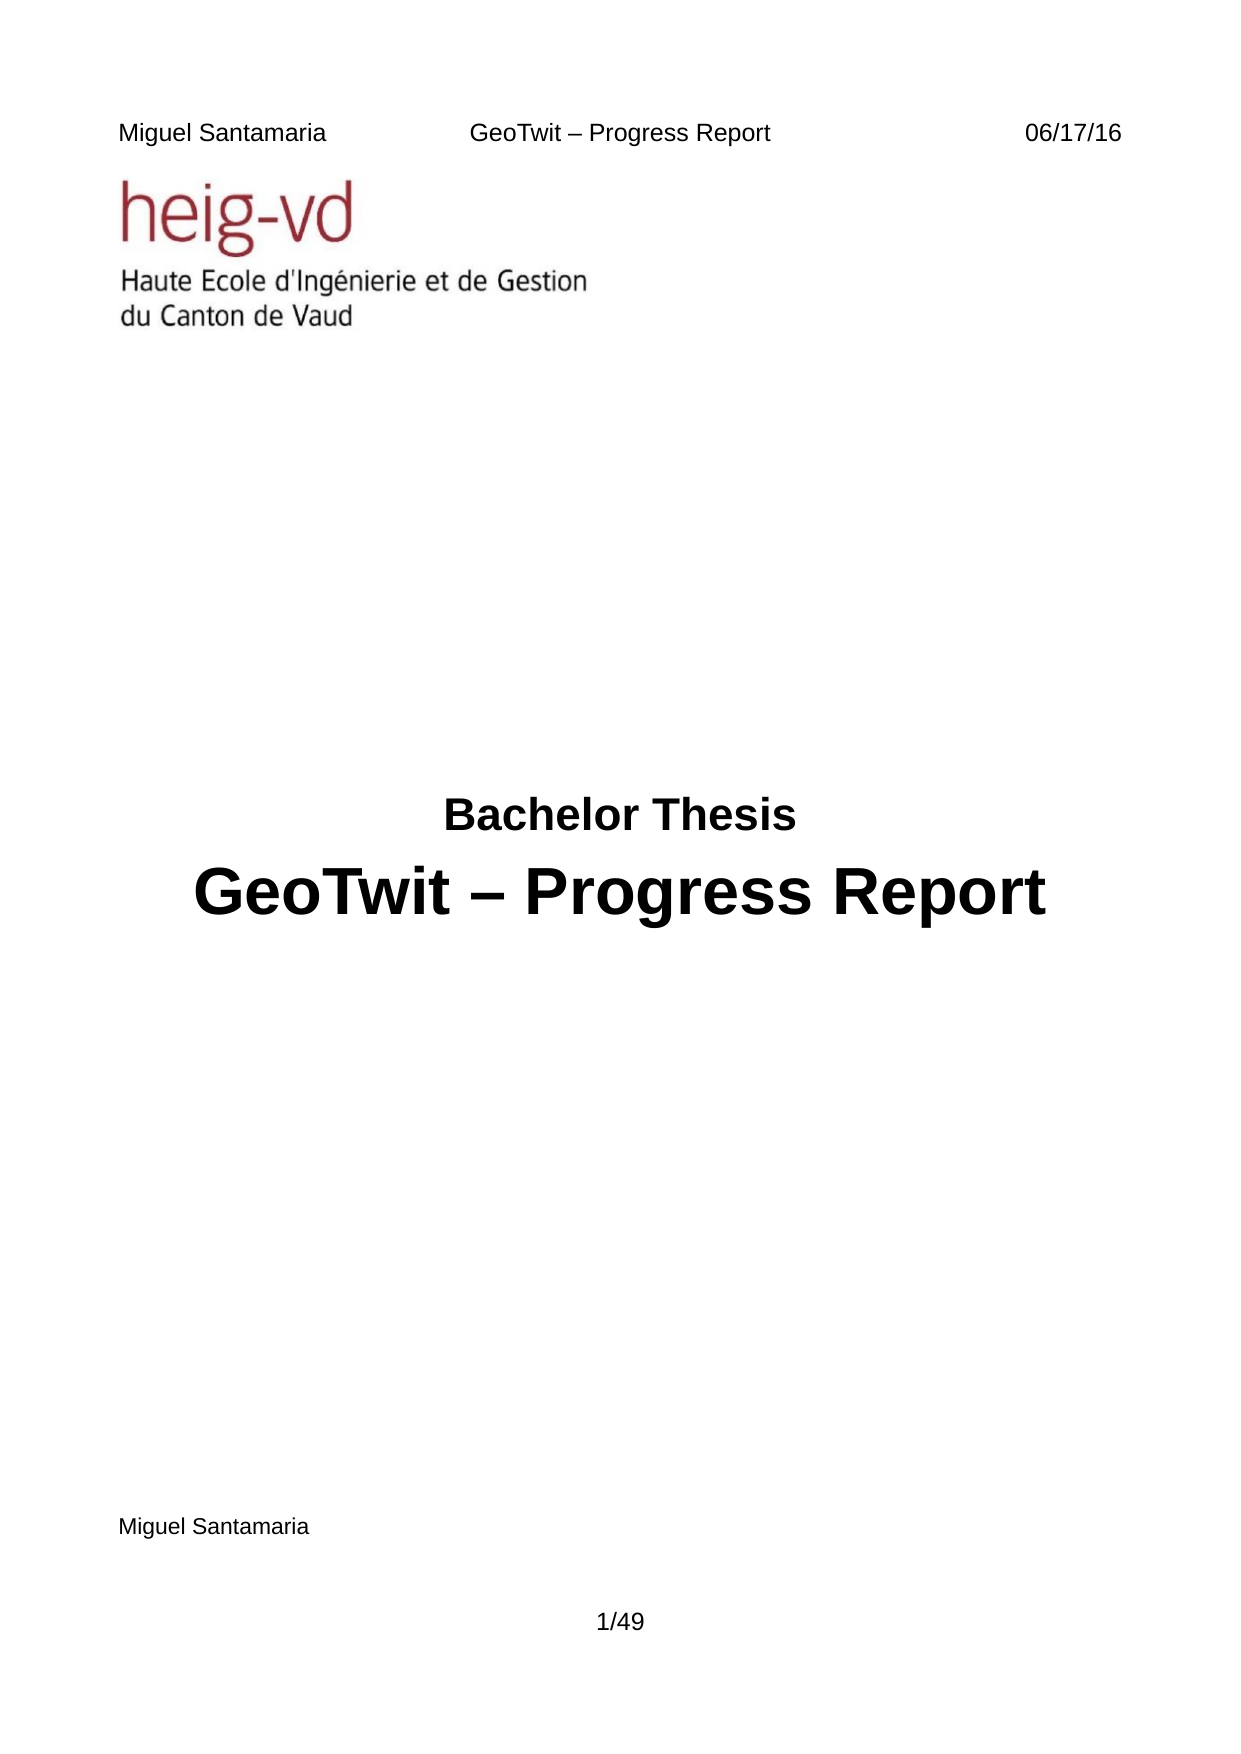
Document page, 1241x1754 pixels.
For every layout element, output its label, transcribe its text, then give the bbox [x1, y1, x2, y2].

title Bachelor Thesis [118, 787, 1122, 840]
text GeoTwit – Progress Report [118, 852, 1122, 929]
text Miguel Santamaria [118, 1513, 1122, 1539]
picture [118, 176, 593, 331]
